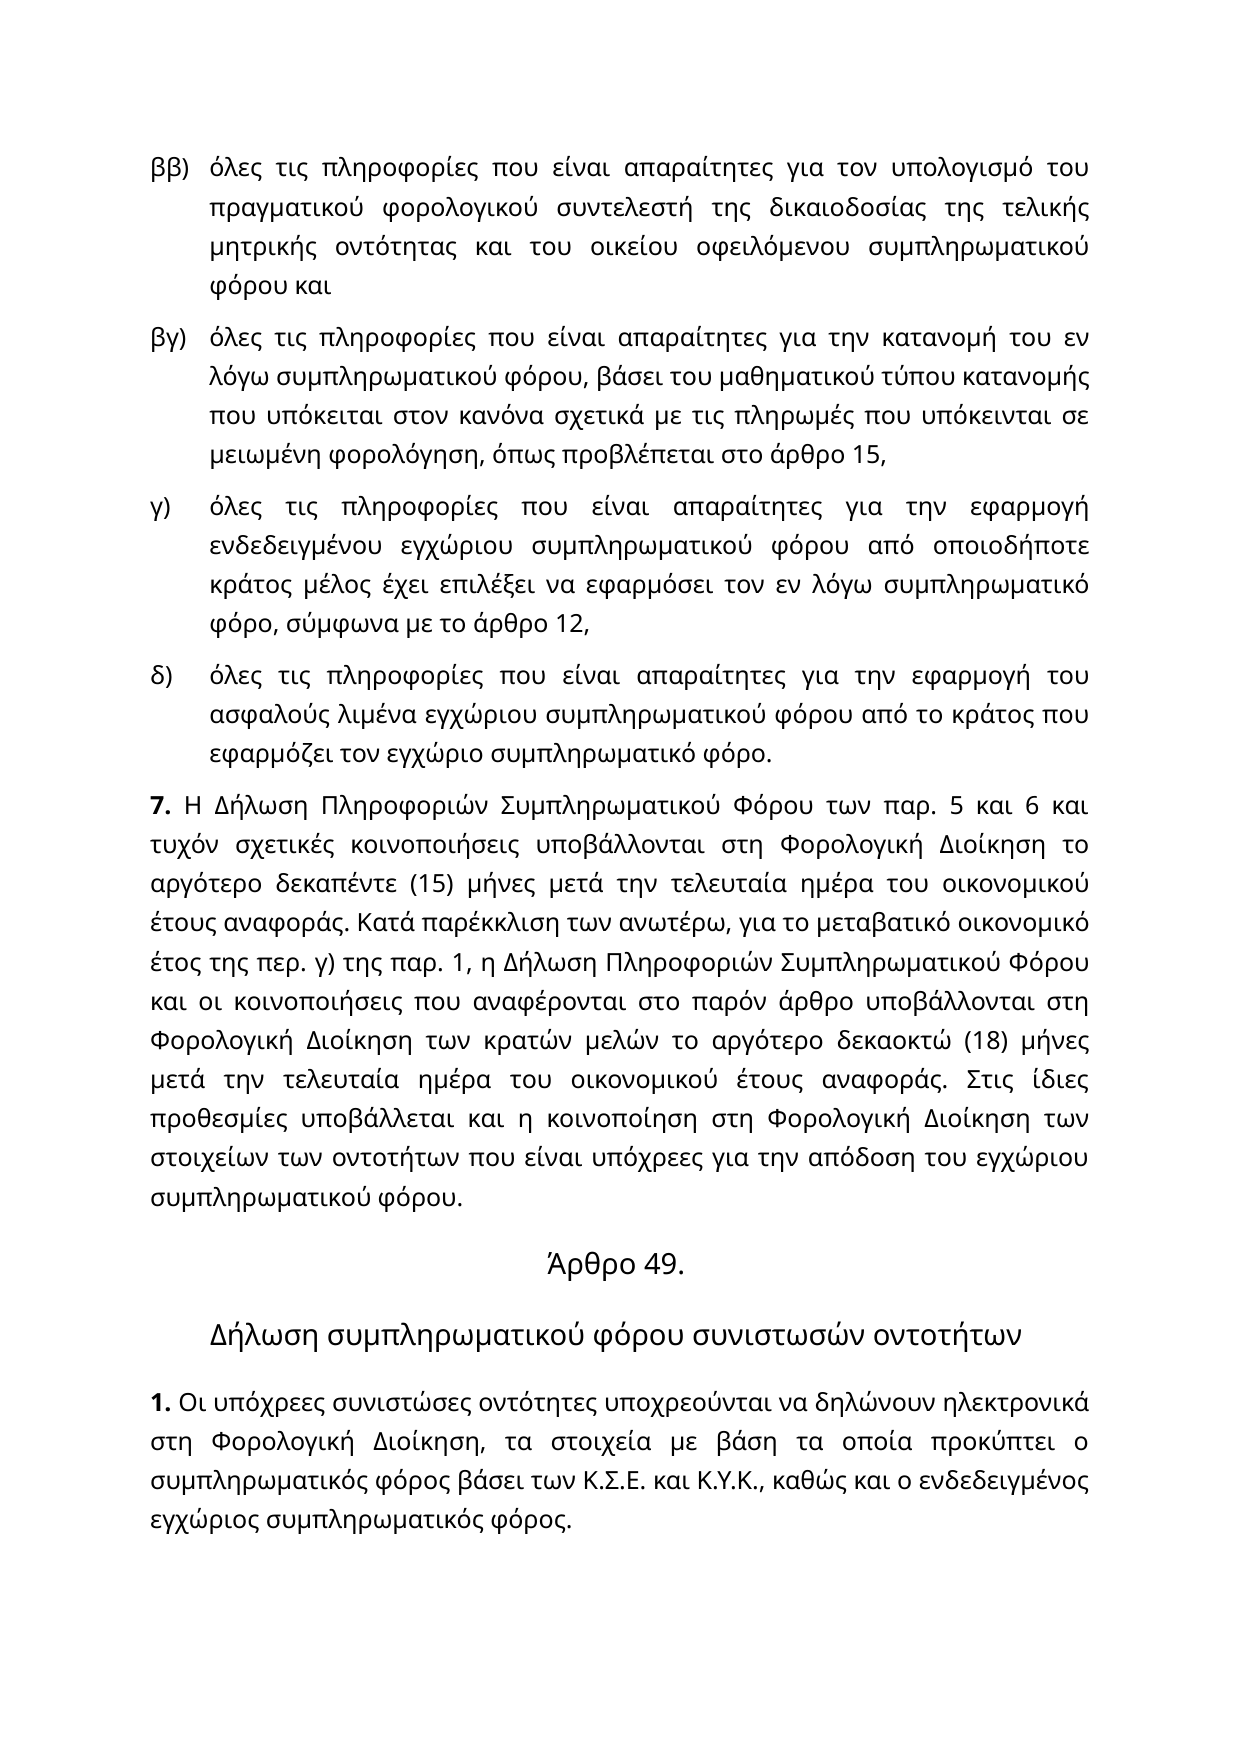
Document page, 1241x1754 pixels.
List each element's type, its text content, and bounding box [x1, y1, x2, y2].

text 7. Η Δήλωση Πληροφοριών Συμπληρωματικού Φόρου των παρ. 5 και 6 και τυχόν σχετικές κοινοποιήσεις υποβάλλονται στη Φορολογική Διοίκηση το αργότερο δεκαπέντε (15) μήνες μετά την τελευταία ημέρα του οικονομικού έτους αναφοράς. Κατά παρέκκλιση των ανωτέρω, για το μεταβατικό οικονομικό έτος της περ. γ) της παρ. 1, η Δήλωση Πληροφοριών Συμπληρωματικού Φόρου και οι κοινοποιήσεις που αναφέρονται στο παρόν άρθρο υποβάλλονται στη Φορολογική Διοίκηση των κρατών μελών το αργότερο δεκαοκτώ (18) μήνες μετά την τελευταία ημέρα του οικονομικού έτους αναφοράς. Στις ίδιες προθεσμίες υποβάλλεται και η κοινοποίηση στη Φορολογική Διοίκηση των στοιχείων των οντοτήτων που είναι υπόχρεες για την απόδοση του εγχώριου συμπληρωματικού φόρου. [150, 787, 1090, 1213]
list βγ) όλες τις πληροφορίες που είναι απαραίτητες για την κατανομή του εν λόγω συμπληρωματικού φόρου, βάσει του μαθηματικού τύπου κατανομής που υπόκειται στον κανόνα σχετικά με τις πληρωμές που υπόκεινται σε μειωμένη φορολόγηση, όπως προβλέπεται στο άρθρο 15, [150, 319, 1090, 471]
text 1. Οι υπόχρεες συνιστώσες οντότητες υποχρεούνται να δηλώνουν ηλεκτρονικά στη Φορολογική Διοίκηση, τα στοιχεία με βάση τα οποία προκύπτει ο συμπληρωματικός φόρος βάσει των Κ.Σ.Ε. και Κ.Υ.Κ., καθώς και ο ενδεδειγμένος εγχώριος συμπληρωματικός φόρος. [150, 1384, 1090, 1536]
list γ) όλες τις πληροφορίες που είναι απαραίτητες για την εφαρμογή ενδεδειγμένου εγχώριου συμπληρωματικού φόρου από οποιοδήποτε κράτος μέλος έχει επιλέξει να εφαρμόσει τον εν λόγω συμπληρωματικό φόρο, σύμφωνα με το άρθρο 12, [150, 488, 1090, 640]
list δ) όλες τις πληροφορίες που είναι απαραίτητες για την εφαρμογή του ασφαλούς λιμένα εγχώριου συμπληρωματικού φόρου από το κράτος που εφαρμόζει τον εγχώριο συμπληρωματικό φόρο. [150, 657, 1090, 770]
list ββ) όλες τις πληροφορίες που είναι απαραίτητες για τον υπολογισμό του πραγματικού φορολογικού συντελεστή της δικαιοδοσίας της τελικής μητρικής οντότητας και του οικείου οφειλόμενου συμπληρωματικού φόρου και [150, 150, 1090, 302]
subtitle Δήλωση συμπληρωματικού φόρου συνιστωσών οντοτήτων [150, 1314, 1090, 1354]
subtitle Άρθρο 49. [150, 1243, 1090, 1283]
